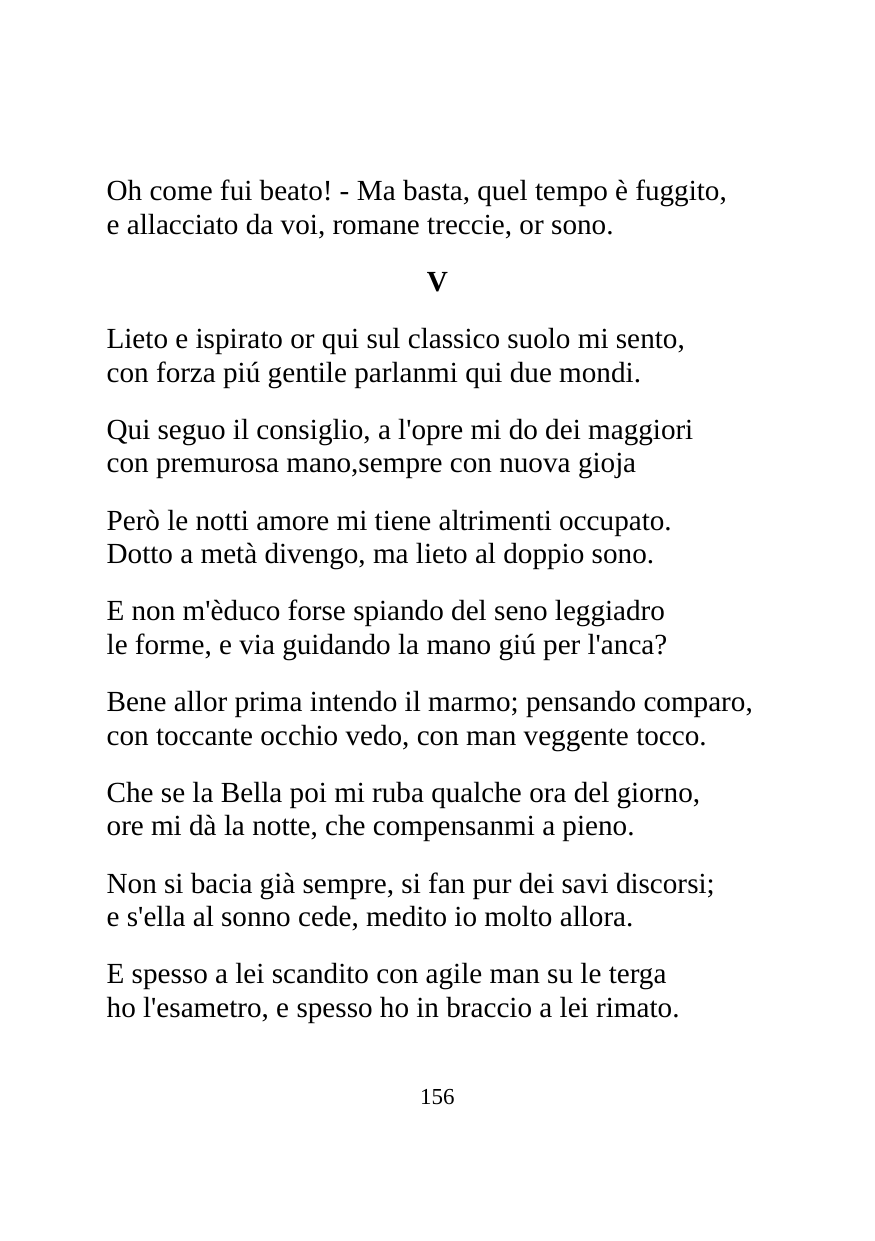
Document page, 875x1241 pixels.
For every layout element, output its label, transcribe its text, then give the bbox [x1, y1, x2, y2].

text con toccante occhio vedo, con man veggente tocco. [106, 718, 768, 751]
text con forza piú gentile parlanmi qui due mondi. [106, 355, 768, 388]
text E spesso a lei scandito con agile man su le terga [106, 956, 768, 990]
text Dotto a metà divengo, ma lieto al doppio sono. [106, 536, 768, 570]
text Però le notti amore mi tiene altrimenti occupato. [106, 503, 768, 536]
text E non m'èduco forse spiando del seno leggiadro [106, 593, 768, 627]
text Che se la Bella poi mi ruba qualche ora del giorno, [106, 775, 768, 808]
text Oh come fui beato! - Ma basta, quel tempo è fuggito, [106, 173, 768, 207]
text Non si bacia già sempre, si fan pur dei savi discorsi; [106, 866, 768, 899]
text V [106, 264, 768, 298]
text ore mi dà la notte, che compensanmi a pieno. [106, 808, 768, 842]
text ho l'esametro, e spesso ho in braccio a lei rimato. [106, 990, 768, 1023]
text Qui seguo il consiglio, a l'opre mi do dei maggiori [106, 412, 768, 446]
text Lieto e ispirato or qui sul classico suolo mi sento, [106, 321, 768, 355]
text e allacciato da voi, romane treccie, or sono. [106, 207, 768, 241]
text le forme, e via guidando la mano giú per l'anca? [106, 627, 768, 661]
text con premurosa mano,sempre con nuova gioja [106, 446, 768, 479]
text Bene allor prima intendo il marmo; pensando comparo, [106, 684, 768, 718]
text e s'ella al sonno cede, medito io molto allora. [106, 899, 768, 933]
